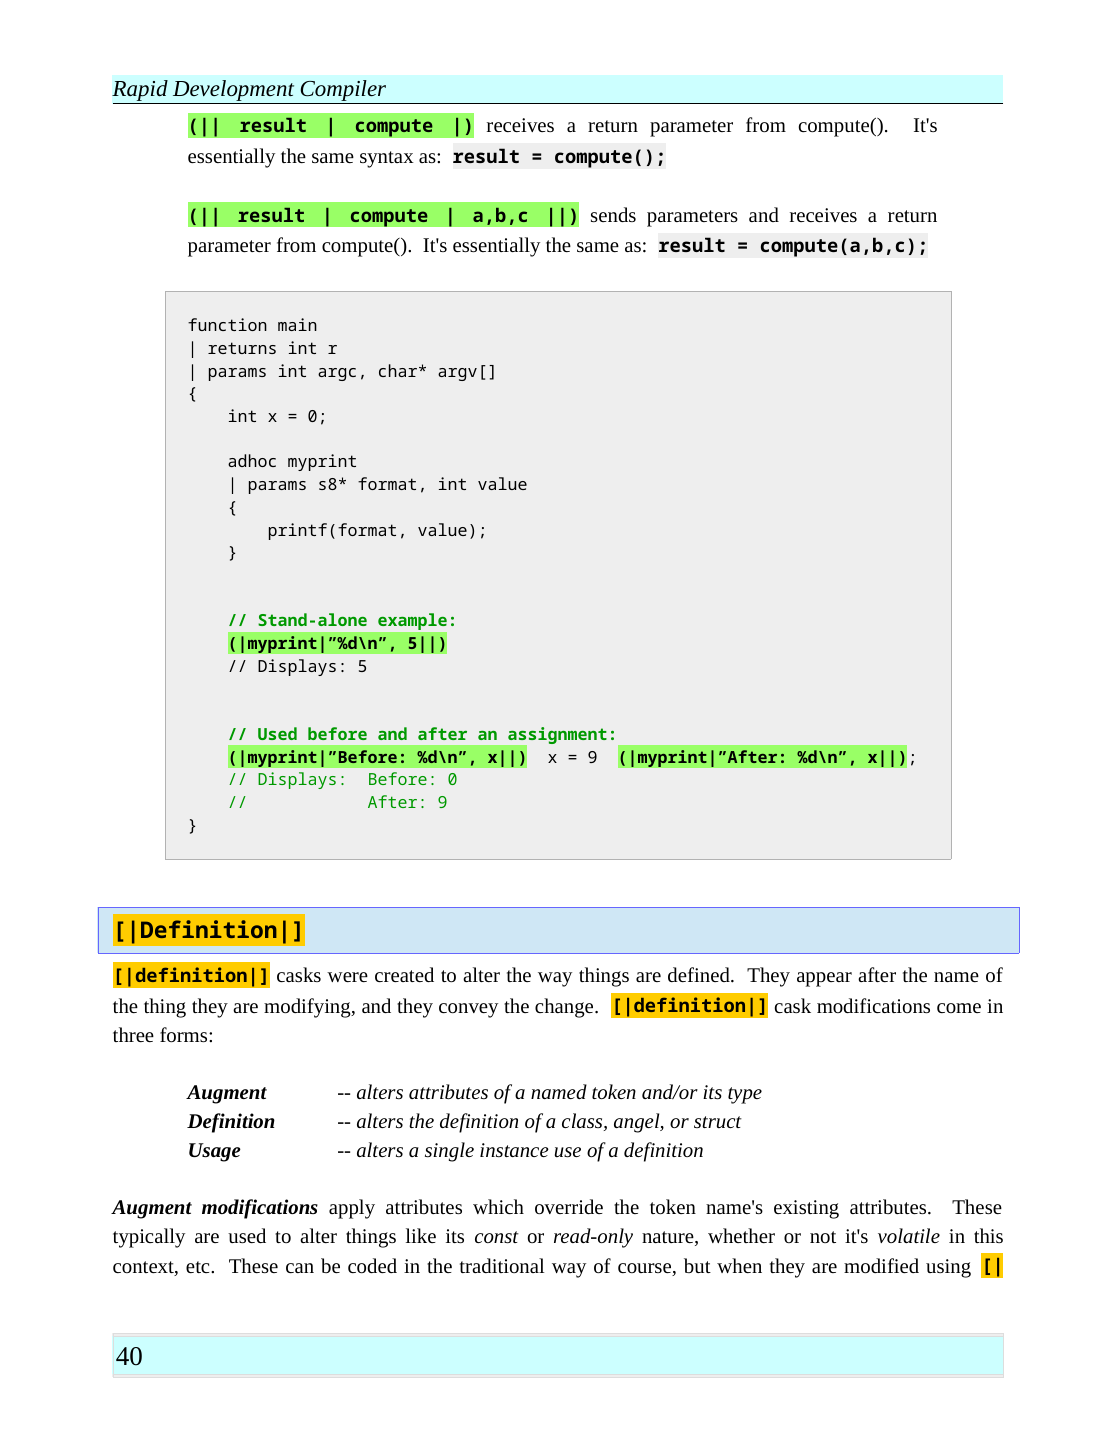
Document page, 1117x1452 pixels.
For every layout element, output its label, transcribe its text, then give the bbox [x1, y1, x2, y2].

text [|definition|] casks were created to alter the way things are defined. They appear after the name of the thing they are modifying, and they convey the change. [|definition|] cask modifications come in three forms: [112, 962, 1003, 1047]
text Augment -- alters attributes of a named token and/or its type Definition -- alters the definition of a class, angel, or struct Usage -- alters a single instance use of a definition [187, 1080, 938, 1162]
text (|| result | compute |) receives a return parameter from compute(). It's essentially the same syntax as: result = compute(); [187, 112, 938, 169]
subtitle [|Definition|] [99, 908, 1019, 953]
text Augment modifications apply attributes which override the token name's existing attributes. These typically are used to alter things like its const or read-only nature, whether or not it's volatile in this context, etc. These can be coded in the traditional way of course, but when they are modified using [| [112, 1195, 1003, 1278]
text function main | returns int r | params int argc, char* argv[] { int x = 0; adhoc myprint | params s8* format, int value { printf(format, value); } // Stand-alone example: (|myprint|”%d\n”, 5||) // Displays: 5 // Used before and after an assignment: (|myprint|”Before: %d\n”, x||) x = 9 (|myprint|”After: %d\n”, x||); // Displays: Before: 0 // After: 9 } [166, 292, 951, 859]
text (|| result | compute | a,b,c ||) sends parameters and receives a return parameter from compute(). It's essentially the same as: result = compute(a,b,c); [187, 202, 938, 258]
